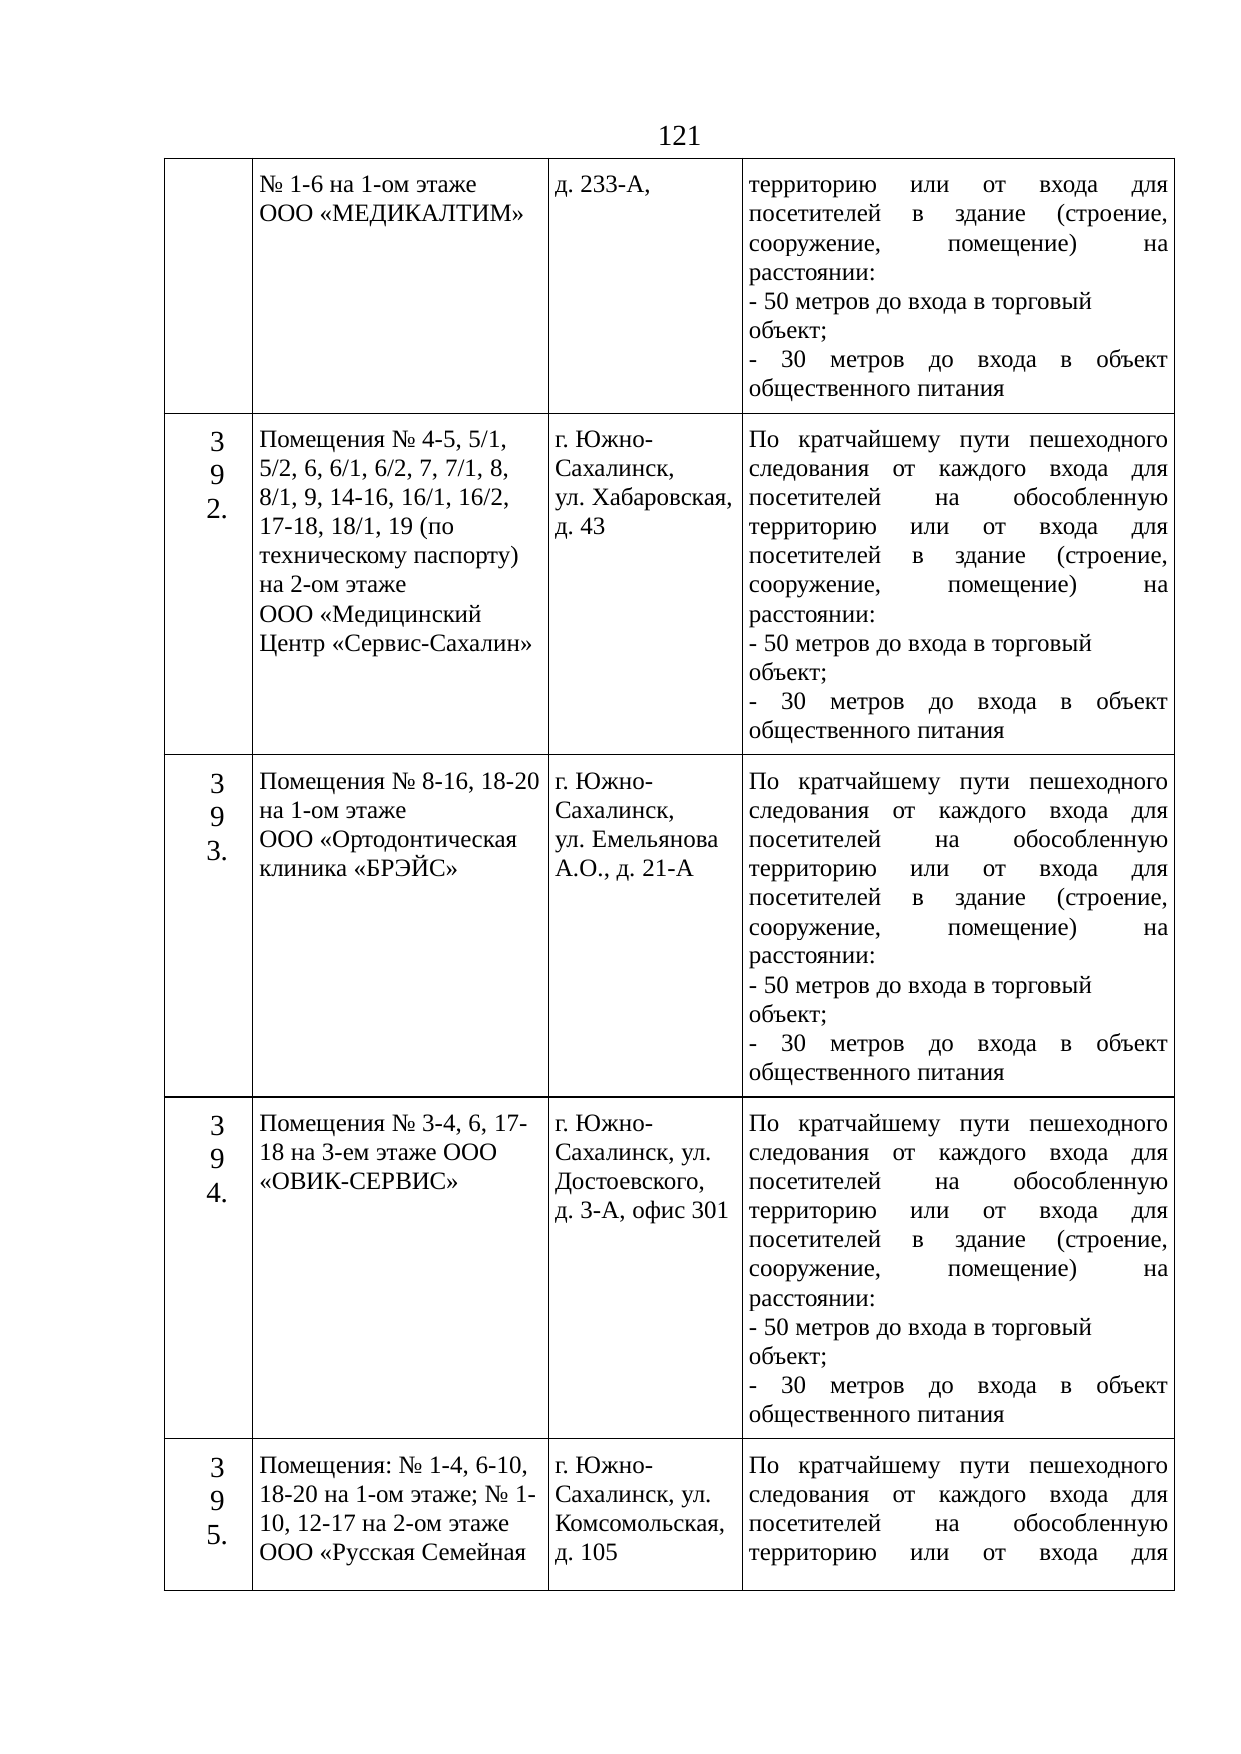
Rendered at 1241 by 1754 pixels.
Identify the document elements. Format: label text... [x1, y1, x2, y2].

table_cell д. 233-А, [549, 159, 742, 412]
table_cell [165, 414, 252, 754]
table_cell По кратчайшему пути пешеходного следования от каждого входа для посетителей на обособленную территорию или от входа для посетителей в здание (строение, сооружение, помещение) на расстоянии: - 50 метров до входа в торговый объект; - 30 метров до входа в объект общественного питания [743, 755, 1174, 1096]
table_cell территорию или от входа для посетителей в здание (строение, сооружение, помещение) на расстоянии: - 50 метров до входа в торговый объект; - 30 метров до входа в объект общественного питания [743, 159, 1174, 412]
table_cell [165, 1098, 252, 1438]
table_cell Помещения: № 1-4, 6-10, 18-20 на 1-ом этаже; № 1-10, 12-17 на 2-ом этаже ООО «Русская Семейная [253, 1439, 548, 1590]
table_cell По кратчайшему пути пешеходного следования от каждого входа для посетителей на обособленную территорию или от входа для посетителей в здание (строение, сооружение, помещение) на расстоянии: - 50 метров до входа в торговый объект; - 30 метров до входа в объект общественного питания [743, 414, 1174, 754]
table_cell г. Южно-Сахалинск, ул. Емельянова А.О., д. 21-А [549, 755, 742, 1096]
table_cell Помещения № 4-5, 5/1, 5/2, 6, 6/1, 6/2, 7, 7/1, 8, 8/1, 9, 14-16, 16/1, 16/2, 17-18, 18/1, 19 (по техническому паспорту) на 2-ом этаже ООО «Медицинский Центр «Сервис-Сахалин» [253, 414, 548, 754]
table_cell г. Южно-Сахалинск, ул. Комсомольская, д. 105 [549, 1439, 742, 1590]
table_cell [165, 755, 252, 1096]
table_cell г. Южно-Сахалинск, ул. Достоевского, д. 3-А, офис 301 [549, 1098, 742, 1438]
table_cell № 1-6 на 1-ом этаже ООО «МЕДИКАЛТИМ» [253, 159, 548, 412]
table_cell Помещения № 3-4, 6, 17-18 на 3-ем этаже ООО «ОВИК-СЕРВИС» [253, 1098, 548, 1438]
table_cell По кратчайшему пути пешеходного следования от каждого входа для посетителей на обособленную территорию или от входа для [743, 1439, 1174, 1590]
table_cell Помещения № 8-16, 18-20 на 1-ом этаже ООО «Ортодонтическая клиника «БРЭЙС» [253, 755, 548, 1096]
table_cell По кратчайшему пути пешеходного следования от каждого входа для посетителей на обособленную территорию или от входа для посетителей в здание (строение, сооружение, помещение) на расстоянии: - 50 метров до входа в торговый объект; - 30 метров до входа в объект общественного питания [743, 1098, 1174, 1438]
table_cell [165, 159, 252, 412]
table_cell г. Южно-Сахалинск, ул. Хабаровская, д. 43 [549, 414, 742, 754]
table_cell [165, 1439, 252, 1590]
